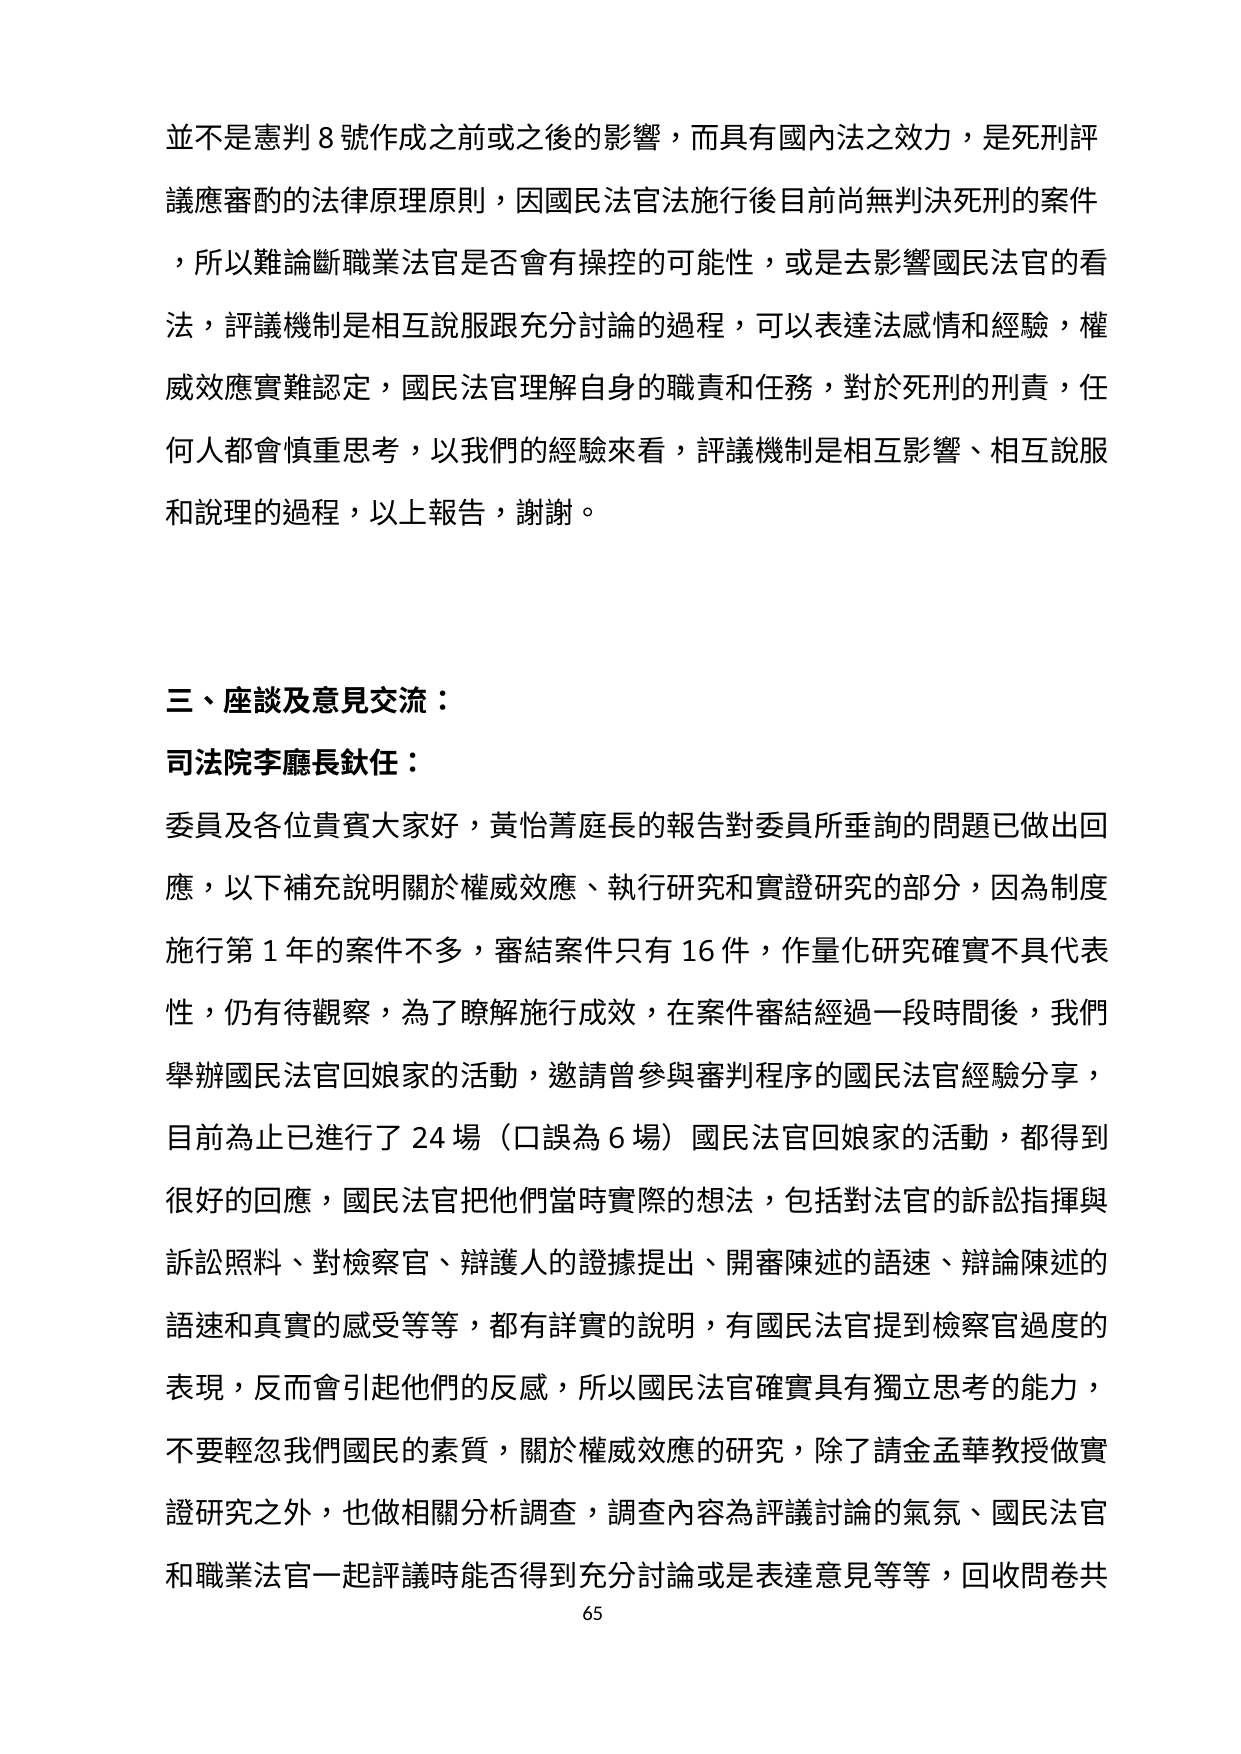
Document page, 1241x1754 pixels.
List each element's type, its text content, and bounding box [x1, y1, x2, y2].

text 並不是憲判8號作成之前或之後的影響，而具有國內法之效力，是死刑評議應審酌的法律原理原則，因國民法官法施行後目前尚無判決死刑的案件 [165, 94, 1110, 219]
text 三、座談及意見交流： [165, 657, 1110, 719]
text ，所以難論斷職業法官是否會有操控的可能性，或是去影響國民法官的看法，評議機制是相互說服跟充分討論的過程，可以表達法感情和經驗，權威效應實難認定，國民法官理解自身的職責和任務，對於死刑的刑責，任何人都會慎重思考，以我們的經驗來看，評議機制是相互影響、相互說服和說理的過程，以上報告，謝謝。 [165, 219, 1110, 532]
text 司法院李廳長釱任： [165, 719, 1110, 782]
subtitle 委員及各位貴賓大家好，黃怡菁庭長的報告對委員所垂詢的問題已做出回應，以下補充說明關於權威效應、執行研究和實證研究的部分，因為制度施行第1年的案件不多，審結案件只有16件，作量化研究確實不具代表性，仍有待觀察，為了瞭解施行成效，在案件審結經過一段時間後，我們舉辦國民法官回娘家的活動，邀請曾參與審判程序的國民法官經驗分享，目前為止已進行了24場（口誤為6場）國民法官回娘家的活動，都得到很好的回應，國民法官把他們當時實際的想法，包括對法官的訴訟指揮與訴訟照料、對檢察官、辯護人的證據提出、開審陳述的語速、辯論陳述的語速和真實的感受等等，都有詳實的說明，有國民法官提到檢察官過度的表現，反而會引起他們的反感，所以國民法官確實具有獨立思考的能力，不要輕忽我們國民的素質，關於權威效應的研究，除了請金孟華教授做實證研究之外，也做相關分析調查，調查內容為評議討論的氣氛、國民法官和職業法官一起評議時能否得到充分討論或是表達意見等等，回收問卷共 [165, 782, 1110, 1594]
